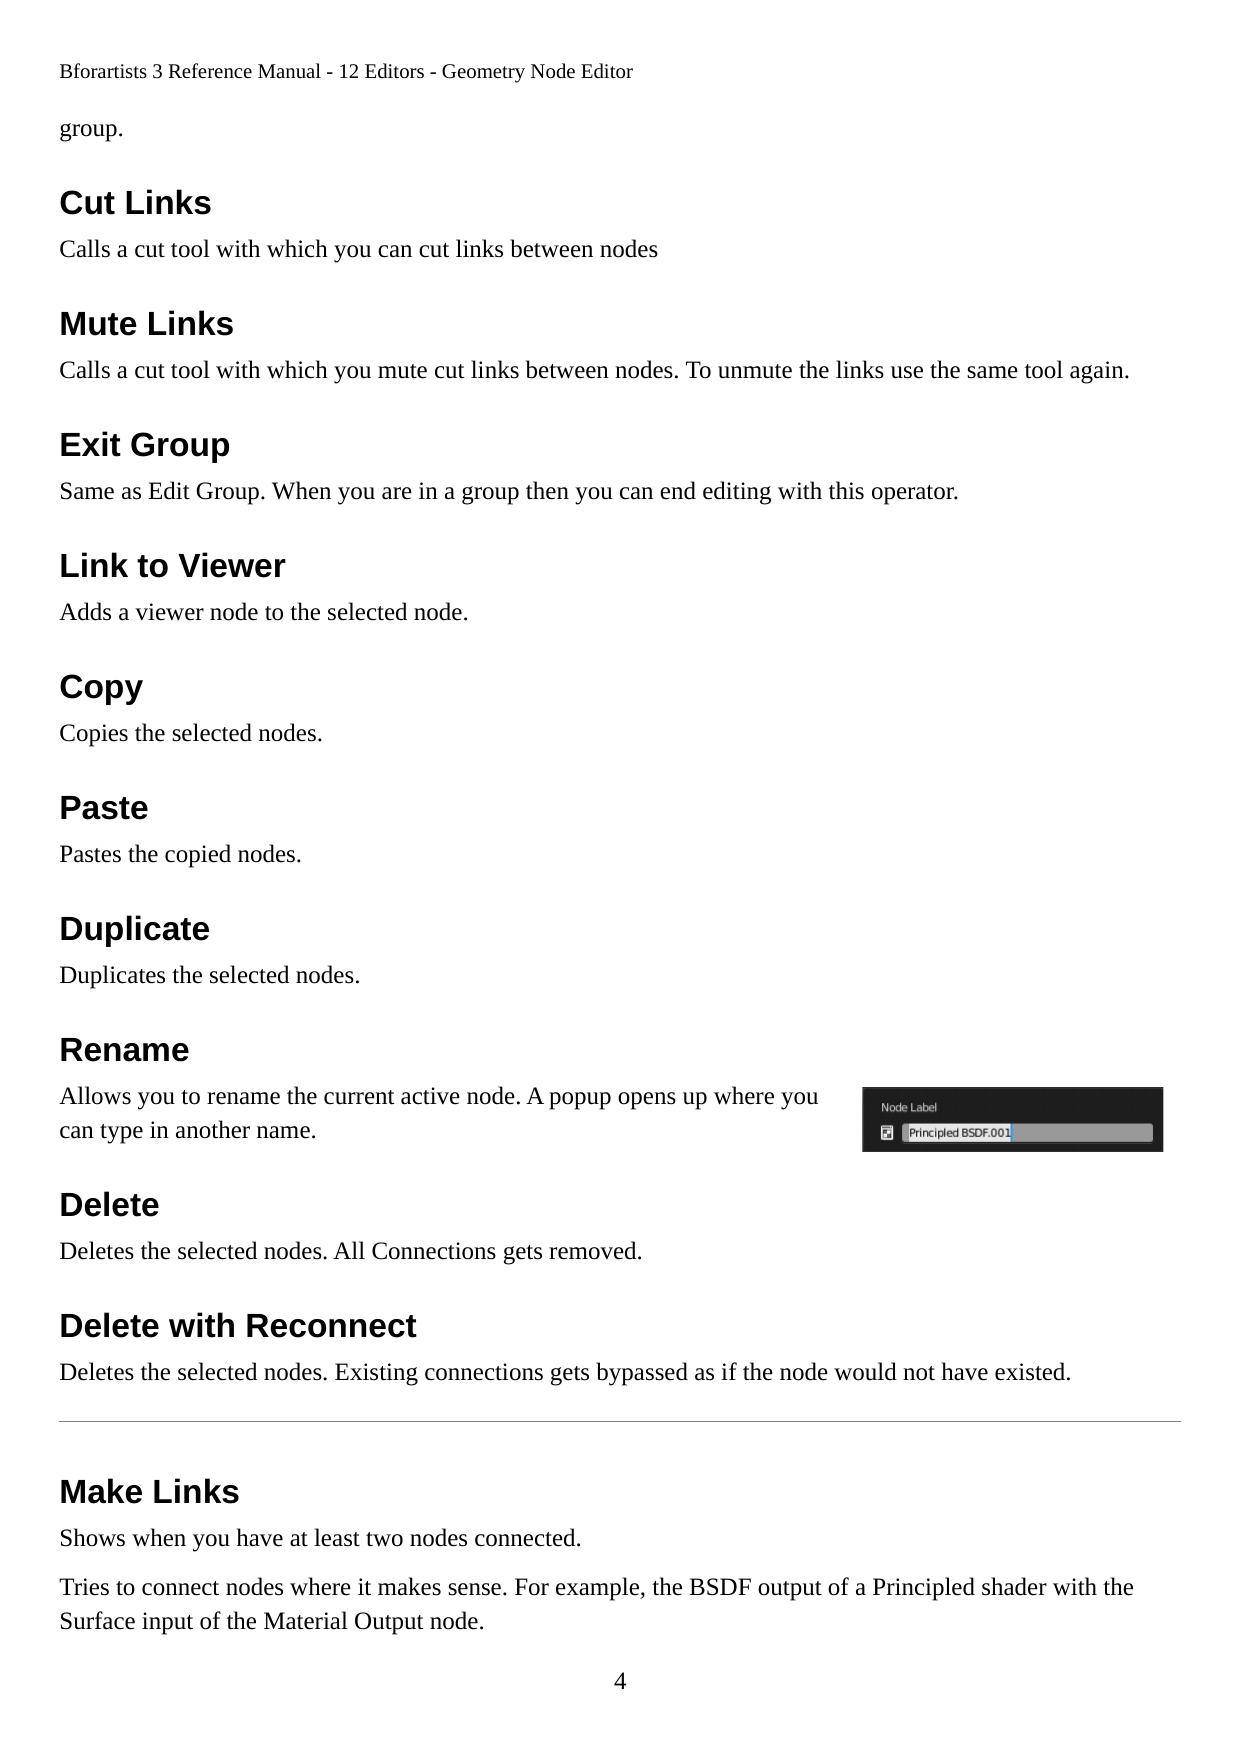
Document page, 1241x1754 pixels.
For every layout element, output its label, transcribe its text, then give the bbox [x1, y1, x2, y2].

subtitle Cut Links [59, 182, 1181, 221]
subtitle Paste [59, 788, 1181, 826]
text Shows when you have at least two nodes connected. [59, 1523, 1181, 1551]
subtitle Exit Group [59, 424, 1181, 463]
text Copies the selected nodes. [59, 718, 1181, 747]
text Same as Edit Group. When you are in a group then you can end editing with this operator. [59, 476, 1181, 504]
subtitle Make Links [59, 1472, 1181, 1510]
text Duplicates the selected nodes. [59, 960, 1181, 989]
subtitle Duplicate [59, 909, 1181, 947]
text Deletes the selected nodes. Existing connections gets bypassed as if the node would not have existed. [59, 1357, 1181, 1386]
subtitle Rename [59, 1030, 1181, 1068]
text Allows you to rename the current active node. A popup opens up where you can type in another name. [59, 1081, 1181, 1144]
text Pastes the copied nodes. [59, 839, 1181, 868]
text Tries to connect nodes where it makes sense. For example, the BSDF output of a Principled shader with the Surface input of the Material Output node. [59, 1572, 1181, 1635]
text Calls a cut tool with which you can cut links between nodes [59, 234, 1181, 262]
subtitle Delete [59, 1185, 1181, 1224]
text group. [59, 113, 1181, 141]
subtitle Mute Links [59, 303, 1181, 342]
subtitle Delete with Reconnect [59, 1306, 1181, 1345]
subtitle Copy [59, 667, 1181, 705]
picture [862, 1087, 1164, 1152]
text Adds a viewer node to the selected node. [59, 597, 1181, 626]
text Deletes the selected nodes. All Connections gets removed. [59, 1236, 1181, 1265]
subtitle Link to Viewer [59, 546, 1181, 584]
text Calls a cut tool with which you mute cut links between nodes. To unmute the links use the same tool again. [59, 355, 1181, 383]
